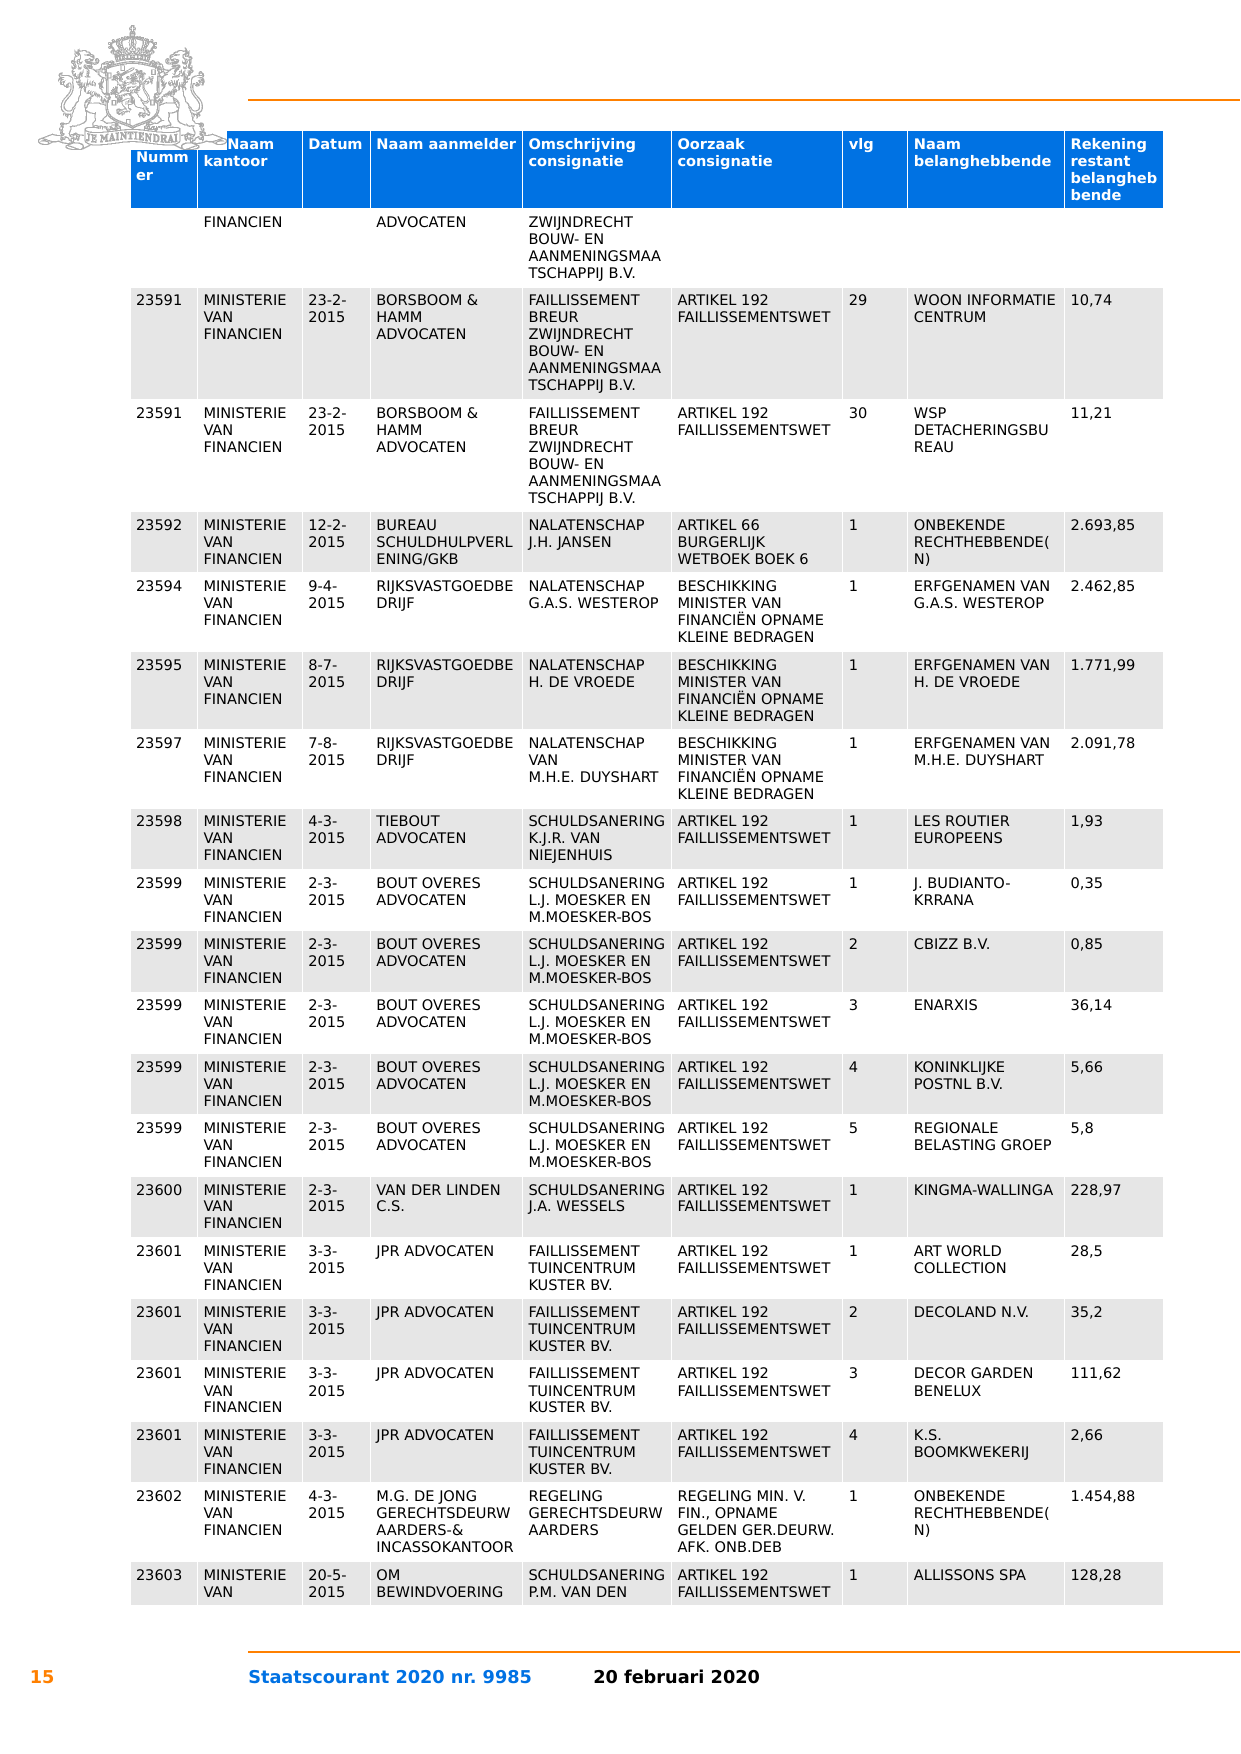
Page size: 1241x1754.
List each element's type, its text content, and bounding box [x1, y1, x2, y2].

table_cell 111,62 [1065, 1361, 1163, 1421]
table_cell 1.454,88 [1065, 1484, 1163, 1561]
table_cell RIJKSVASTGOEDBEDRIJF [371, 574, 522, 651]
table_cell FAILLISSEMENT BREUR ZWIJNDRECHT BOUW- EN AANMENINGSMAATSCHAPPIJ B.V. [523, 400, 671, 511]
table_cell SCHULDSANERING L.J. MOESKER EN M.MOESKER-BOS [523, 1115, 671, 1176]
table_cell ERFGENAMEN VAN M.H.E. DUYSHART [908, 730, 1064, 807]
table_cell OM BEWINDVOERING [371, 1562, 522, 1605]
picture [38, 25, 227, 150]
table_cell NALATENSCHAP VAN M.H.E. DUYSHART [523, 730, 671, 807]
table_cell 12-2-2015 [303, 512, 370, 572]
table_cell 1 [843, 1484, 907, 1561]
table_cell 30 [843, 400, 907, 511]
table_cell MINISTERIE VAN FINANCIEN [198, 1484, 302, 1561]
table_cell 228,97 [1065, 1177, 1163, 1237]
table_cell 23591 [131, 400, 197, 511]
table_cell MINISTERIE VAN FINANCIEN [198, 1299, 302, 1360]
table_cell BOUT OVERES ADVOCATEN [371, 993, 522, 1053]
table_cell ALLISSONS SPA [908, 1562, 1064, 1605]
table_cell MINISTERIE VAN FINANCIEN [198, 652, 302, 729]
table_header Datum [303, 131, 370, 208]
table_cell [843, 209, 907, 287]
table_cell 1 [843, 870, 907, 930]
table_cell FINANCIEN [198, 209, 302, 287]
table_cell ARTIKEL 192 FAILLISSEMENTSWET [672, 400, 842, 511]
table_cell JPR ADVOCATEN [371, 1238, 522, 1298]
table_cell CBIZZ B.V. [908, 931, 1064, 992]
table_cell ARTIKEL 192 FAILLISSEMENTSWET [672, 1115, 842, 1176]
table_cell 5 [843, 1115, 907, 1176]
table_cell 20-5-2015 [303, 1562, 370, 1605]
table_cell 23601 [131, 1299, 197, 1360]
table_cell MINISTERIE VAN FINANCIEN [198, 809, 302, 869]
table_cell 36,14 [1065, 993, 1163, 1053]
table_cell 10,74 [1065, 288, 1163, 399]
table_cell 23599 [131, 993, 197, 1053]
table_cell 23598 [131, 809, 197, 869]
table_cell 23603 [131, 1562, 197, 1605]
table_cell MINISTERIE VAN [198, 1562, 302, 1605]
table_cell TIEBOUT ADVOCATEN [371, 809, 522, 869]
table_cell 8-7-2015 [303, 652, 370, 729]
table_header Naam belanghebbende [908, 131, 1064, 208]
table_cell 3-3-2015 [303, 1238, 370, 1298]
table_header vlg [843, 131, 907, 208]
table_cell NALATENSCHAP G.A.S. WESTEROP [523, 574, 671, 651]
table_cell 1 [843, 809, 907, 869]
table_cell 5,8 [1065, 1115, 1163, 1176]
table_cell BORSBOOM & HAMM ADVOCATEN [371, 400, 522, 511]
table_cell LES ROUTIER EUROPEENS [908, 809, 1064, 869]
table_cell 2 [843, 1299, 907, 1360]
table_cell 2,66 [1065, 1422, 1163, 1482]
table_cell SCHULDSANERING L.J. MOESKER EN M.MOESKER-BOS [523, 1054, 671, 1114]
table_cell 35,2 [1065, 1299, 1163, 1360]
table_cell 2-3-2015 [303, 1115, 370, 1176]
table_cell 4-3-2015 [303, 1484, 370, 1561]
table_cell 9-4-2015 [303, 574, 370, 651]
table_cell REGIONALE BELASTING GROEP [908, 1115, 1064, 1176]
table_cell [303, 209, 370, 287]
table_cell [908, 209, 1064, 287]
table_cell [1065, 209, 1163, 287]
table_cell 23591 [131, 288, 197, 399]
table_cell 2-3-2015 [303, 931, 370, 992]
table_cell ERFGENAMEN VAN H. DE VROEDE [908, 652, 1064, 729]
table_cell SCHULDSANERING L.J. MOESKER EN M.MOESKER-BOS [523, 931, 671, 992]
table_cell NALATENSCHAP J.H. JANSEN [523, 512, 671, 572]
table_cell ARTIKEL 192 FAILLISSEMENTSWET [672, 1299, 842, 1360]
table_cell BOUT OVERES ADVOCATEN [371, 1115, 522, 1176]
table_cell ONBEKENDE RECHTHEBBENDE(N) [908, 1484, 1064, 1561]
table_cell FAILLISSEMENT TUINCENTRUM KUSTER BV. [523, 1299, 671, 1360]
table_cell ERFGENAMEN VAN G.A.S. WESTEROP [908, 574, 1064, 651]
table_cell 23599 [131, 931, 197, 992]
table_cell J. BUDIANTO-KRRANA [908, 870, 1064, 930]
table_cell BOUT OVERES ADVOCATEN [371, 870, 522, 930]
table_cell BOUT OVERES ADVOCATEN [371, 1054, 522, 1114]
table_cell ARTIKEL 192 FAILLISSEMENTSWET [672, 1177, 842, 1237]
table_cell 7-8-2015 [303, 730, 370, 807]
table_cell 128,28 [1065, 1562, 1163, 1605]
table_cell DECOLAND N.V. [908, 1299, 1064, 1360]
table_cell ARTIKEL 66 BURGERLIJK WETBOEK BOEK 6 [672, 512, 842, 572]
table_cell SCHULDSANERING K.J.R. VAN NIEJENHUIS [523, 809, 671, 869]
table_cell 4 [843, 1054, 907, 1114]
table_cell 1,93 [1065, 809, 1163, 869]
table_header Nummer [131, 150, 197, 208]
table_cell MINISTERIE VAN FINANCIEN [198, 1238, 302, 1298]
table_cell 1 [843, 1177, 907, 1237]
table_cell M.G. DE JONG GERECHTSDEURWAARDERS-& INCASSOKANTOOR [371, 1484, 522, 1561]
table_cell 11,21 [1065, 400, 1163, 511]
table_cell 23-2-2015 [303, 400, 370, 511]
table_cell JPR ADVOCATEN [371, 1299, 522, 1360]
table_cell 1 [843, 512, 907, 572]
table_cell ARTIKEL 192 FAILLISSEMENTSWET [672, 993, 842, 1053]
table_cell 23602 [131, 1484, 197, 1561]
table_header Naam kantoor [198, 131, 302, 208]
table_cell [672, 209, 842, 287]
table_cell MINISTERIE VAN FINANCIEN [198, 1115, 302, 1176]
table_cell BESCHIKKING MINISTER VAN FINANCIËN OPNAME KLEINE BEDRAGEN [672, 574, 842, 651]
table_cell 23594 [131, 574, 197, 651]
table_cell 23-2-2015 [303, 288, 370, 399]
table_cell WOON INFORMATIE CENTRUM [908, 288, 1064, 399]
table_cell 1.771,99 [1065, 652, 1163, 729]
table_cell SCHULDSANERING J.A. WESSELS [523, 1177, 671, 1237]
table_cell ARTIKEL 192 FAILLISSEMENTSWET [672, 1562, 842, 1605]
table_cell 3 [843, 993, 907, 1053]
table_cell 3-3-2015 [303, 1361, 370, 1421]
table_cell 2.462,85 [1065, 574, 1163, 651]
table_cell 29 [843, 288, 907, 399]
table_cell 2 [843, 931, 907, 992]
table_cell RIJKSVASTGOEDBEDRIJF [371, 730, 522, 807]
table_cell ARTIKEL 192 FAILLISSEMENTSWET [672, 1361, 842, 1421]
table_cell KONINKLIJKE POSTNL B.V. [908, 1054, 1064, 1114]
table_cell 2-3-2015 [303, 1177, 370, 1237]
table_cell 1 [843, 730, 907, 807]
table_cell 1 [843, 574, 907, 651]
table_cell 2-3-2015 [303, 993, 370, 1053]
table_cell MINISTERIE VAN FINANCIEN [198, 870, 302, 930]
table_cell VAN DER LINDEN C.S. [371, 1177, 522, 1237]
table_cell 1 [843, 1238, 907, 1298]
table_cell BORSBOOM & HAMM ADVOCATEN [371, 288, 522, 399]
table_cell 1 [843, 652, 907, 729]
table_header Oorzaak consignatie [672, 131, 842, 208]
table_cell 2.693,85 [1065, 512, 1163, 572]
table_cell 0,85 [1065, 931, 1163, 992]
table_cell MINISTERIE VAN FINANCIEN [198, 1422, 302, 1482]
table_cell FAILLISSEMENT BREUR ZWIJNDRECHT BOUW- EN AANMENINGSMAATSCHAPPIJ B.V. [523, 288, 671, 399]
table_cell KINGMA-WALLINGA [908, 1177, 1064, 1237]
table_cell ENARXIS [908, 993, 1064, 1053]
table_cell MINISTERIE VAN FINANCIEN [198, 512, 302, 572]
table_cell FAILLISSEMENT TUINCENTRUM KUSTER BV. [523, 1422, 671, 1482]
table_cell [131, 209, 197, 287]
table_cell ARTIKEL 192 FAILLISSEMENTSWET [672, 870, 842, 930]
table_cell MINISTERIE VAN FINANCIEN [198, 931, 302, 992]
table_cell BESCHIKKING MINISTER VAN FINANCIËN OPNAME KLEINE BEDRAGEN [672, 730, 842, 807]
table_cell ARTIKEL 192 FAILLISSEMENTSWET [672, 1054, 842, 1114]
table_cell MINISTERIE VAN FINANCIEN [198, 993, 302, 1053]
table_cell BOUT OVERES ADVOCATEN [371, 931, 522, 992]
table_cell FAILLISSEMENT TUINCENTRUM KUSTER BV. [523, 1238, 671, 1298]
table_cell 2-3-2015 [303, 1054, 370, 1114]
table_cell MINISTERIE VAN FINANCIEN [198, 1054, 302, 1114]
table_cell ARTIKEL 192 FAILLISSEMENTSWET [672, 288, 842, 399]
table_cell ARTIKEL 192 FAILLISSEMENTSWET [672, 1422, 842, 1482]
table_cell 5,66 [1065, 1054, 1163, 1114]
table_cell 0,35 [1065, 870, 1163, 930]
table_cell 23599 [131, 1054, 197, 1114]
table_cell 3-3-2015 [303, 1422, 370, 1482]
table_cell ONBEKENDE RECHTHEBBENDE(N) [908, 512, 1064, 572]
table_cell REGELING MIN. V. FIN., OPNAME GELDEN GER.DEURW. AFK. ONB.DEB [672, 1484, 842, 1561]
table_cell MINISTERIE VAN FINANCIEN [198, 574, 302, 651]
table_cell JPR ADVOCATEN [371, 1361, 522, 1421]
table_cell 3 [843, 1361, 907, 1421]
table_cell 2-3-2015 [303, 870, 370, 930]
table_cell JPR ADVOCATEN [371, 1422, 522, 1482]
table_cell SCHULDSANERING P.M. VAN DEN [523, 1562, 671, 1605]
table_cell MINISTERIE VAN FINANCIEN [198, 1361, 302, 1421]
table_cell ARTIKEL 192 FAILLISSEMENTSWET [672, 809, 842, 869]
table_header Omschrijving consignatie [523, 131, 671, 208]
table_cell 3-3-2015 [303, 1299, 370, 1360]
table_cell BUREAU SCHULDHULPVERLENING/GKB [371, 512, 522, 572]
table_cell 23600 [131, 1177, 197, 1237]
table_cell SCHULDSANERING L.J. MOESKER EN M.MOESKER-BOS [523, 870, 671, 930]
table_cell MINISTERIE VAN FINANCIEN [198, 1177, 302, 1237]
table_header Rekening restant belanghebbende [1065, 131, 1163, 208]
table_cell 4-3-2015 [303, 809, 370, 869]
table_cell MINISTERIE VAN FINANCIEN [198, 400, 302, 511]
table_cell 23601 [131, 1361, 197, 1421]
table_cell ADVOCATEN [371, 209, 522, 287]
table_cell 23597 [131, 730, 197, 807]
table_cell 23592 [131, 512, 197, 572]
table_cell 4 [843, 1422, 907, 1482]
table_cell MINISTERIE VAN FINANCIEN [198, 288, 302, 399]
table_cell REGELING GERECHTSDEURWAARDERS [523, 1484, 671, 1561]
table_cell 1 [843, 1562, 907, 1605]
table_cell 2.091,78 [1065, 730, 1163, 807]
table_cell ARTIKEL 192 FAILLISSEMENTSWET [672, 1238, 842, 1298]
table_cell WSP DETACHERINGSBUREAU [908, 400, 1064, 511]
table_cell 28,5 [1065, 1238, 1163, 1298]
table_cell MINISTERIE VAN FINANCIEN [198, 730, 302, 807]
table_header Naam aanmelder [371, 131, 522, 208]
table_cell NALATENSCHAP H. DE VROEDE [523, 652, 671, 729]
table_cell 23601 [131, 1422, 197, 1482]
table_cell 23595 [131, 652, 197, 729]
table_cell 23601 [131, 1238, 197, 1298]
table_cell RIJKSVASTGOEDBEDRIJF [371, 652, 522, 729]
table_cell ZWIJNDRECHT BOUW- EN AANMENINGSMAATSCHAPPIJ B.V. [523, 209, 671, 287]
table_cell 23599 [131, 1115, 197, 1176]
table_cell ART WORLD COLLECTION [908, 1238, 1064, 1298]
table_cell 23599 [131, 870, 197, 930]
table_cell K.S. BOOMKWEKERIJ [908, 1422, 1064, 1482]
table_cell BESCHIKKING MINISTER VAN FINANCIËN OPNAME KLEINE BEDRAGEN [672, 652, 842, 729]
table_cell DECOR GARDEN BENELUX [908, 1361, 1064, 1421]
table_cell ARTIKEL 192 FAILLISSEMENTSWET [672, 931, 842, 992]
table_cell FAILLISSEMENT TUINCENTRUM KUSTER BV. [523, 1361, 671, 1421]
table_cell SCHULDSANERING L.J. MOESKER EN M.MOESKER-BOS [523, 993, 671, 1053]
